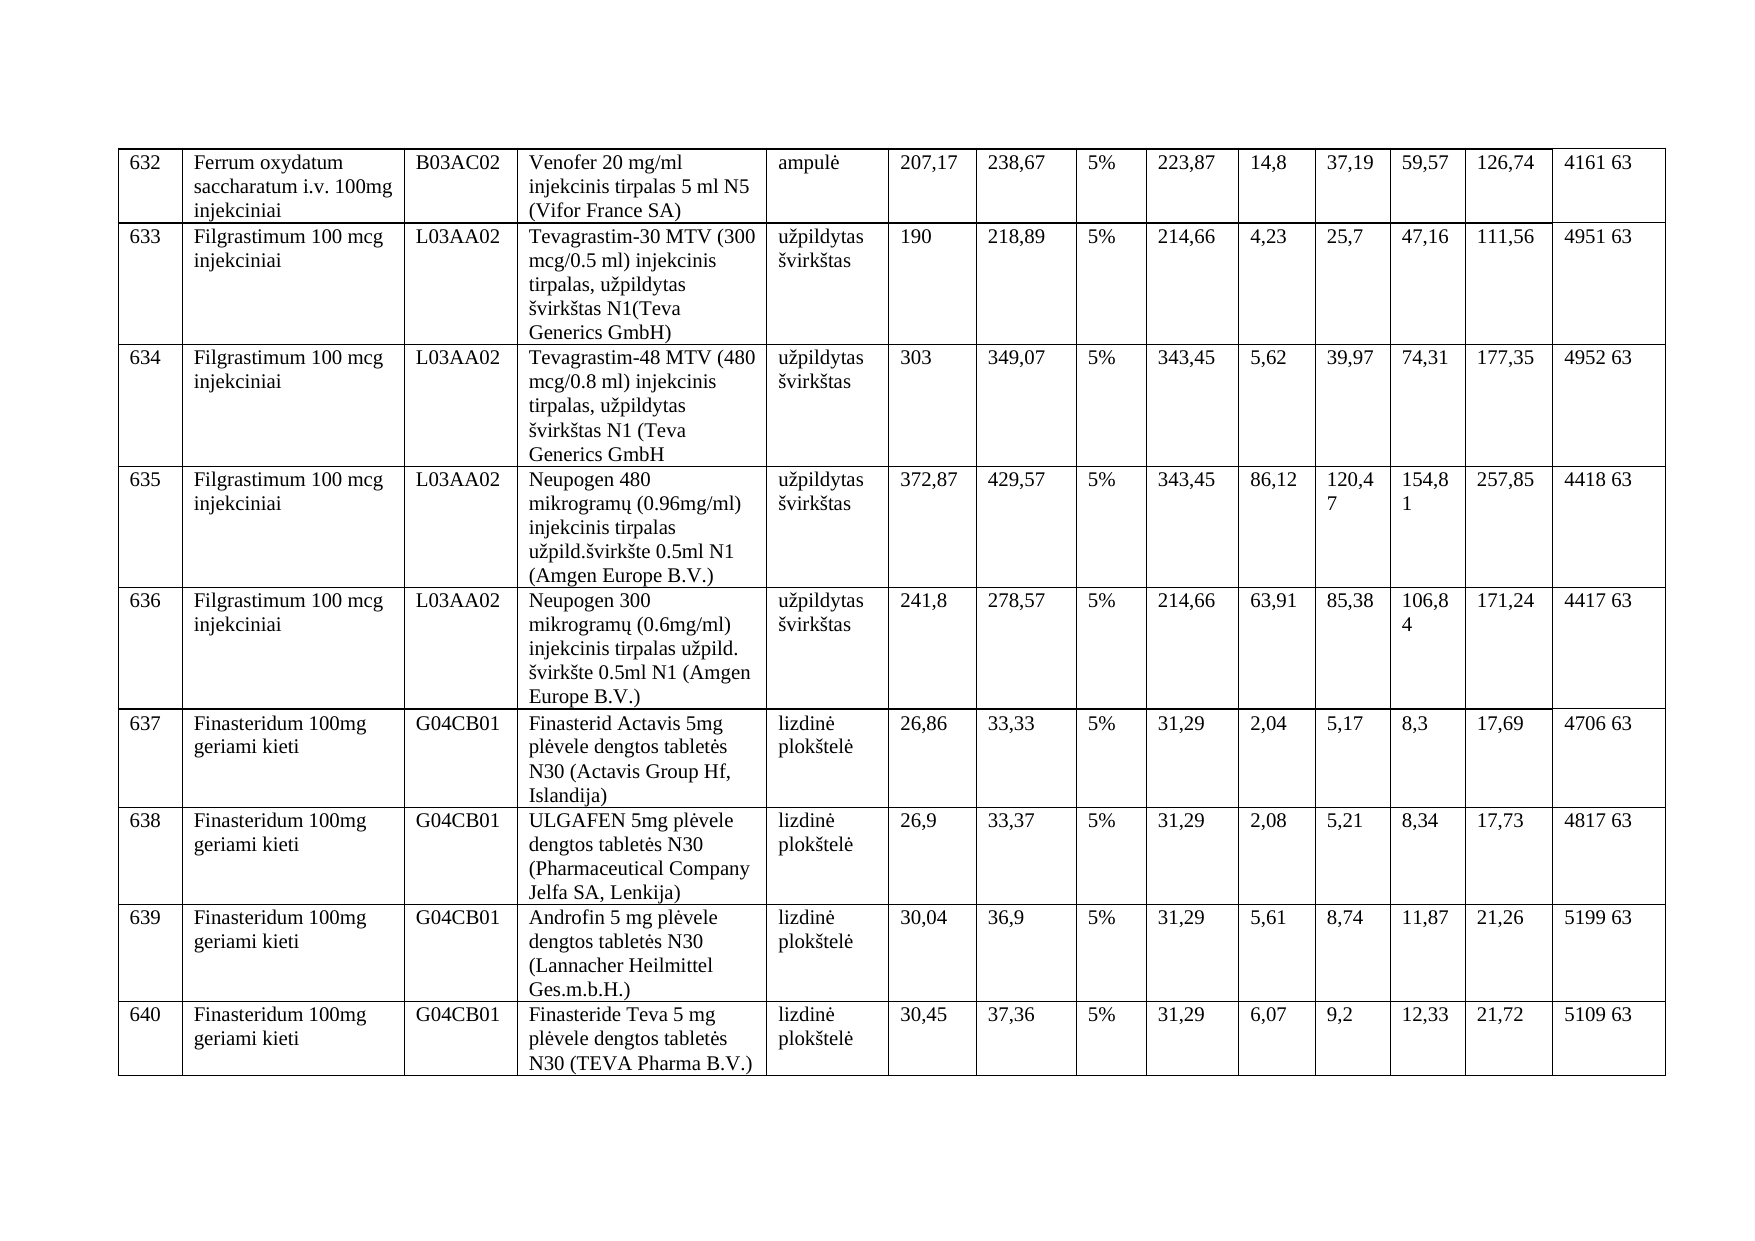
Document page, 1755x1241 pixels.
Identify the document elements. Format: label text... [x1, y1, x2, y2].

table_cell 636 [119, 588, 182, 708]
table_cell lizdinė plokštelė [767, 710, 888, 807]
table_cell 5% [1077, 224, 1146, 344]
table_cell 303 [889, 345, 976, 466]
table_cell 372,87 [889, 467, 976, 587]
table_cell 63,91 [1239, 588, 1315, 708]
table_cell 343,45 [1147, 345, 1238, 466]
table_cell Filgrastimum 100 mcg injekciniai [183, 224, 404, 344]
table_cell 26,86 [889, 710, 976, 807]
table_cell 25,7 [1316, 224, 1390, 344]
table_cell Filgrastimum 100 mcg injekciniai [183, 467, 404, 587]
table_cell Tevagrastim-48 MTV (480 mcg/0.8 ml) injekcinis tirpalas, užpildytas švirkštas N1 (Teva Generics GmbH [518, 345, 766, 466]
table_cell 4417 63 [1553, 588, 1665, 708]
table_cell Finasterid Actavis 5mg plėvele dengtos tabletės N30 (Actavis Group Hf, Islandija) [518, 710, 766, 807]
table_cell Finasteridum 100mg geriami kieti [183, 905, 404, 1001]
table_cell Finasteridum 100mg geriami kieti [183, 710, 404, 807]
table_cell 59,57 [1391, 150, 1465, 222]
table_cell 36,9 [977, 905, 1076, 1001]
table_cell lizdinė plokštelė [767, 905, 888, 1001]
table_cell G04CB01 [405, 808, 517, 904]
table_cell 637 [119, 710, 182, 807]
table_cell 74,31 [1391, 345, 1465, 466]
table_cell 5% [1077, 1002, 1146, 1074]
table_cell L03AA02 [405, 588, 517, 708]
table_cell Finasteridum 100mg geriami kieti [183, 1002, 404, 1074]
table_cell 238,67 [977, 150, 1076, 222]
table_cell 31,29 [1147, 710, 1238, 807]
table_cell 8,34 [1391, 808, 1465, 904]
table_cell 5% [1077, 588, 1146, 708]
table_cell 30,04 [889, 905, 976, 1001]
table_cell 106,84 [1391, 588, 1465, 708]
table_cell 257,85 [1466, 467, 1552, 587]
table_cell 634 [119, 345, 182, 466]
table_cell 21,26 [1466, 905, 1552, 1001]
table_cell 12,33 [1391, 1002, 1465, 1074]
table_cell 2,08 [1239, 808, 1315, 904]
table_cell Finasteridum 100mg geriami kieti [183, 808, 404, 904]
table_cell L03AA02 [405, 467, 517, 587]
table_cell Ferrum oxydatum saccharatum i.v. 100mg injekciniai [183, 150, 404, 222]
table_cell 278,57 [977, 588, 1076, 708]
table_cell 8,74 [1316, 905, 1390, 1001]
table_cell 214,66 [1147, 224, 1238, 344]
table_cell L03AA02 [405, 224, 517, 344]
table_cell Androfin 5 mg plėvele dengtos tabletės N30 (Lannacher Heilmittel Ges.m.b.H.) [518, 905, 766, 1001]
table_cell 632 [119, 150, 182, 222]
table_cell 4952 63 [1553, 345, 1665, 466]
table_cell ampulė [767, 150, 888, 222]
table_cell Tevagrastim-30 MTV (300 mcg/0.5 ml) injekcinis tirpalas, užpildytas švirkštas N1(Teva Generics GmbH) [518, 224, 766, 344]
table_cell 9,2 [1316, 1002, 1390, 1074]
table_cell 17,69 [1466, 710, 1552, 807]
table_cell užpildytas švirkštas [767, 224, 888, 344]
table_cell 4418 63 [1553, 467, 1665, 587]
table_cell 5% [1077, 808, 1146, 904]
table_cell 343,45 [1147, 467, 1238, 587]
table_cell užpildytas švirkštas [767, 588, 888, 708]
table_cell 39,97 [1316, 345, 1390, 466]
table_cell 5,17 [1316, 710, 1390, 807]
table_cell 5199 63 [1553, 905, 1665, 1001]
table_cell Venofer 20 mg/ml injekcinis tirpalas 5 ml N5 (Vifor France SA) [518, 150, 766, 222]
table_cell 5% [1077, 345, 1146, 466]
table_cell 85,38 [1316, 588, 1390, 708]
table_cell 5,62 [1239, 345, 1315, 466]
table_cell 126,74 [1466, 150, 1552, 222]
table_cell užpildytas švirkštas [767, 345, 888, 466]
table_cell 33,33 [977, 710, 1076, 807]
table_cell lizdinė plokštelė [767, 808, 888, 904]
table_cell 6,07 [1239, 1002, 1315, 1074]
table_cell 120,47 [1316, 467, 1390, 587]
table_cell 4706 63 [1553, 709, 1665, 807]
table_cell 8,3 [1391, 710, 1465, 807]
table_cell 633 [119, 224, 182, 344]
table_cell 14,8 [1239, 150, 1315, 222]
table_cell 171,24 [1466, 588, 1552, 708]
table_cell lizdinė plokštelė [767, 1002, 888, 1074]
table_cell 635 [119, 467, 182, 587]
table_cell Filgrastimum 100 mcg injekciniai [183, 588, 404, 708]
table_cell 17,73 [1466, 808, 1552, 904]
table_cell 37,19 [1316, 150, 1390, 222]
table_cell 154,81 [1391, 467, 1465, 587]
table_cell 640 [119, 1002, 182, 1074]
table_cell 5% [1077, 905, 1146, 1001]
table_cell 33,37 [977, 808, 1076, 904]
table_cell 5% [1077, 150, 1146, 222]
table_cell 4,23 [1239, 224, 1315, 344]
table_cell 223,87 [1147, 150, 1238, 222]
table_cell 11,87 [1391, 905, 1465, 1001]
table_cell 21,72 [1466, 1002, 1552, 1074]
table_cell 639 [119, 905, 182, 1001]
table_cell 31,29 [1147, 808, 1238, 904]
table_cell Filgrastimum 100 mcg injekciniai [183, 345, 404, 466]
table_cell 111,56 [1466, 224, 1552, 344]
table_cell B03AC02 [405, 150, 517, 222]
table_cell Neupogen 480 mikrogramų (0.96mg/ml) injekcinis tirpalas užpild.švirkšte 0.5ml N1 (Amgen Europe B.V.) [518, 467, 766, 587]
table_cell 218,89 [977, 224, 1076, 344]
table_cell užpildytas švirkštas [767, 467, 888, 587]
table_cell 177,35 [1466, 345, 1552, 466]
table_cell 2,04 [1239, 710, 1315, 807]
table_cell 5% [1077, 467, 1146, 587]
table_cell 5,21 [1316, 808, 1390, 904]
table_cell 214,66 [1147, 588, 1238, 708]
table_cell 5,61 [1239, 905, 1315, 1001]
table_cell 5109 63 [1553, 1002, 1665, 1074]
table_cell 349,07 [977, 345, 1076, 466]
table_cell 241,8 [889, 588, 976, 708]
table_cell G04CB01 [405, 1002, 517, 1074]
table_cell 31,29 [1147, 1002, 1238, 1074]
table_cell Neupogen 300 mikrogramų (0.6mg/ml) injekcinis tirpalas užpild. švirkšte 0.5ml N1 (Amgen Europe B.V.) [518, 588, 766, 708]
table_cell 47,16 [1391, 224, 1465, 344]
table_cell 5% [1077, 710, 1146, 807]
table_cell Finasteride Teva 5 mg plėvele dengtos tabletės N30 (TEVA Pharma B.V.) [518, 1002, 766, 1074]
table_cell G04CB01 [405, 905, 517, 1001]
table_cell 31,29 [1147, 905, 1238, 1001]
table_cell 190 [889, 224, 976, 344]
table_cell 4161 63 [1553, 149, 1665, 222]
table_cell L03AA02 [405, 345, 517, 466]
table_cell 86,12 [1239, 467, 1315, 587]
table_cell G04CB01 [405, 710, 517, 807]
table_cell 37,36 [977, 1002, 1076, 1074]
table_cell 207,17 [889, 150, 976, 222]
table_cell ULGAFEN 5mg plėvele dengtos tabletės N30 (Pharmaceutical Company Jelfa SA, Lenkija) [518, 808, 766, 904]
table_cell 30,45 [889, 1002, 976, 1074]
table_cell 4951 63 [1553, 223, 1665, 344]
table_cell 638 [119, 808, 182, 904]
table_cell 429,57 [977, 467, 1076, 587]
table_cell 4817 63 [1553, 808, 1665, 904]
table_cell 26,9 [889, 808, 976, 904]
